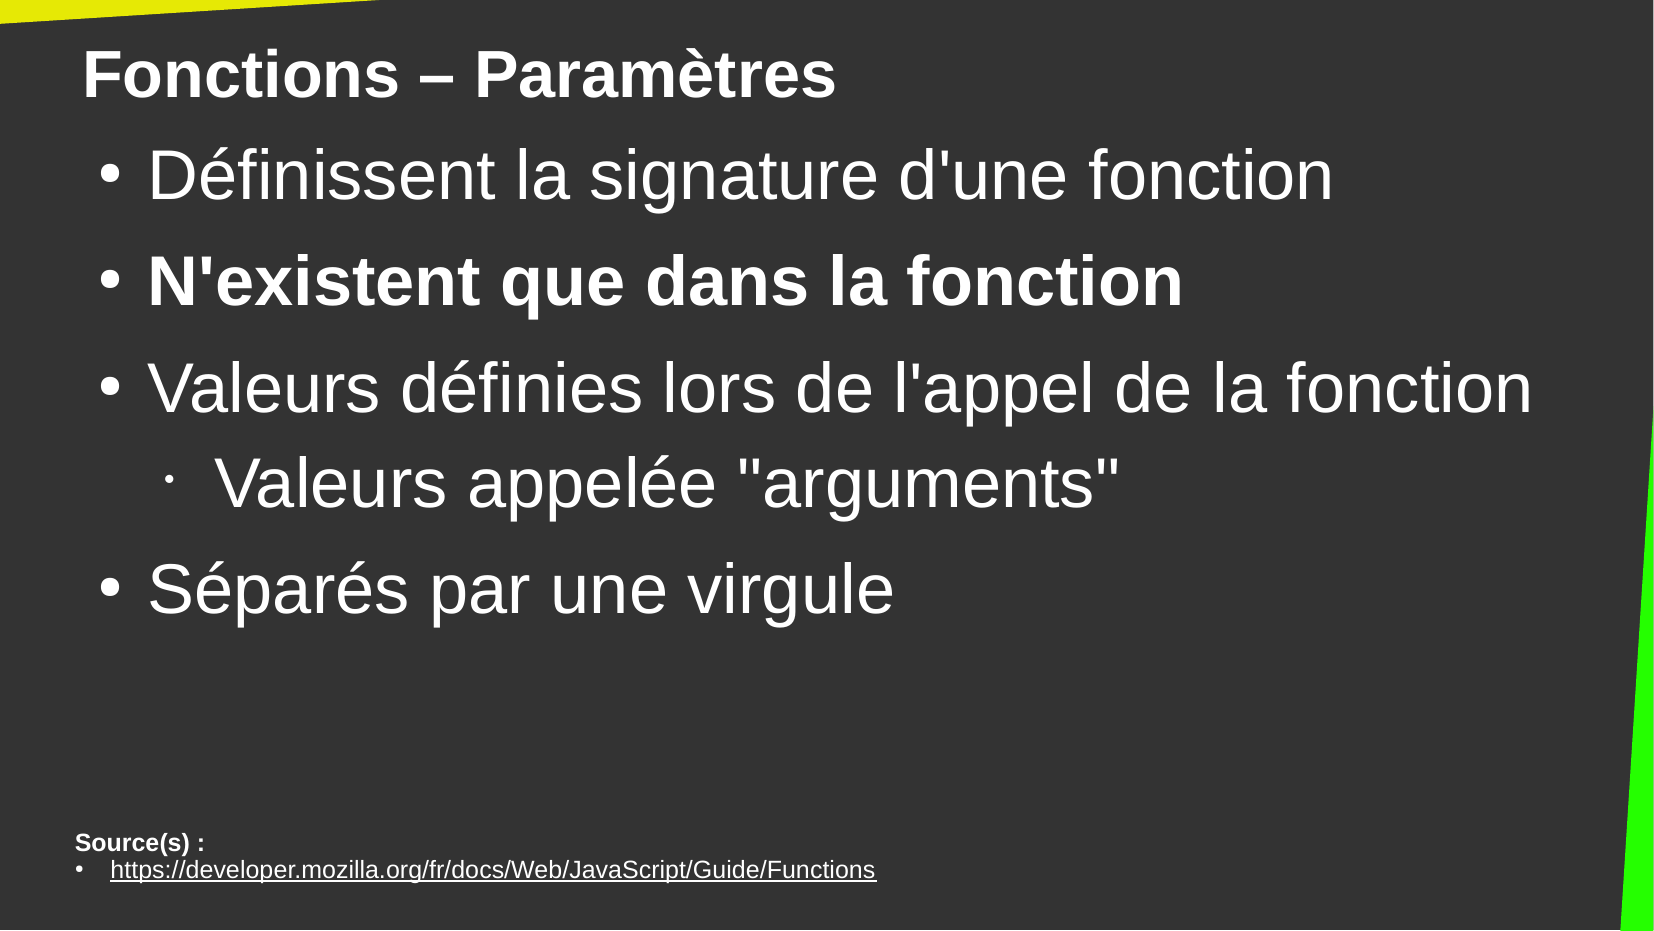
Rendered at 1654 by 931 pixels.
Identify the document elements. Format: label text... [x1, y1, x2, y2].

text_box Source(s) : https://developer.mozilla.org/fr/docs/Web/JavaScript/Guide/Functions [60, 820, 1583, 892]
text_box [1620, 398, 1654, 931]
text_box [0, 0, 380, 24]
title Fonctions – Paramètres [82, 37, 1571, 114]
list Définissent la signature d'une fonction N'existent que dans la fonction Valeurs définies lors de l'appel de la fonction Valeurs appelée "arguments" Séparés par une virgule [80, 135, 1620, 638]
